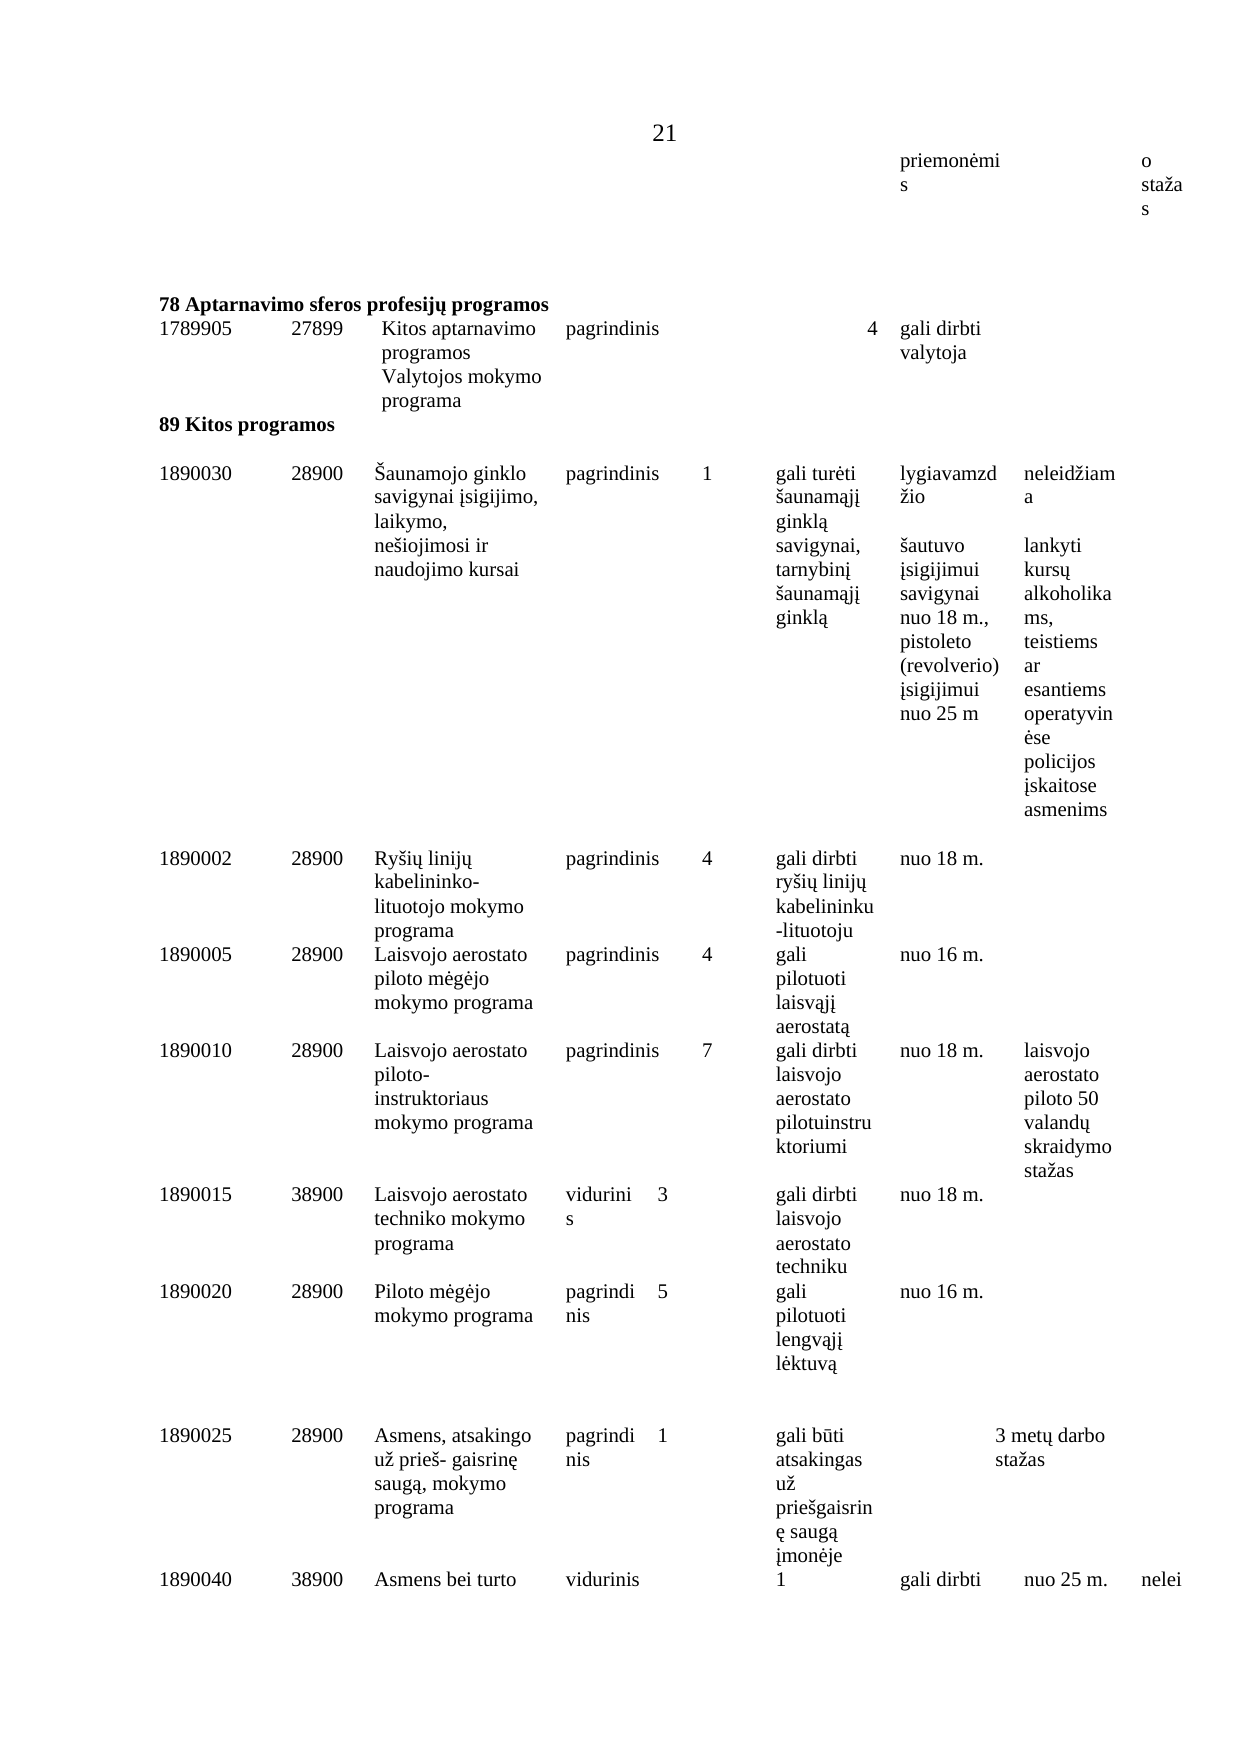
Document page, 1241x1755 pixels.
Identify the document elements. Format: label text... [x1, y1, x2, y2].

table_cell gali dirbti valytoja [889, 316, 1013, 412]
table_cell Šaunamojo ginklo savigynai įsigijimo, laikymo, nešiojimosi ir naudojimo kursai [363, 460, 554, 653]
table_cell gali pilotuoti lengvąjį lėktuvą [764, 1279, 888, 1375]
table_cell [1130, 1038, 1196, 1182]
table_cell [280, 629, 363, 653]
table_cell gali dirbti laisvojo aerostato pilotuinstruktoriumi [764, 1038, 888, 1182]
table_cell 7 [691, 1038, 764, 1182]
table_cell [646, 1375, 764, 1399]
table_cell [764, 436, 888, 460]
table_cell 1890005 [148, 942, 280, 1038]
table_cell [148, 701, 280, 725]
table_cell [148, 653, 280, 677]
table_cell [691, 629, 764, 653]
table_cell [889, 1423, 984, 1567]
table_cell vidurinis [554, 1567, 764, 1591]
table_cell 4 [691, 845, 764, 942]
table_cell o stažas [1130, 148, 1196, 220]
table_cell Laisvojo aerostato piloto-instruktoriaus mokymo programa [363, 1038, 554, 1182]
table_cell [148, 677, 280, 701]
table_cell lankyti kursų alkoholikams, teistiems ar esantiems operatyvinėse policijos įskaitose asmenims [1013, 533, 1130, 821]
table_cell [554, 749, 691, 773]
table_cell [280, 701, 363, 725]
table_cell nuo 25 m. [1013, 1567, 1130, 1591]
table_cell [691, 677, 764, 701]
table_cell [554, 773, 691, 821]
table_cell [691, 653, 764, 677]
table_cell [554, 1399, 646, 1423]
table_cell [148, 629, 280, 653]
table_cell [1130, 653, 1196, 677]
table_cell 28900 [280, 845, 363, 942]
table_cell vidurinis [554, 1182, 646, 1278]
table_cell [363, 1399, 554, 1423]
table_cell [554, 1375, 646, 1399]
table_cell [1013, 821, 1130, 845]
table_cell [280, 749, 363, 773]
table_cell [889, 268, 1013, 292]
table_cell [1130, 436, 1196, 460]
table_cell [691, 749, 764, 773]
table_cell [554, 533, 691, 629]
table_cell [148, 244, 280, 268]
table_cell [280, 148, 363, 220]
table_cell laisvojo aerostato piloto 50 valandų skraidymo stažas [1013, 1038, 1130, 1182]
table_cell [889, 1399, 984, 1423]
table_cell [148, 533, 280, 629]
table_cell [280, 220, 363, 244]
table_cell [363, 244, 554, 268]
table_cell nuo 18 m. [889, 845, 1013, 942]
table_cell [1130, 292, 1196, 316]
table_cell 1 [691, 460, 764, 533]
table_cell [363, 268, 554, 292]
table_cell 38900 [280, 1182, 363, 1278]
table_cell [984, 1182, 1119, 1278]
table_cell [554, 701, 691, 725]
table_cell [1130, 316, 1196, 412]
table_cell [280, 773, 363, 821]
table_cell pagrindinis [554, 1279, 646, 1375]
table_cell gali dirbti laisvojo aerostato techniku [764, 1182, 888, 1278]
table_cell [889, 244, 1013, 268]
table_cell pagrindinis [554, 942, 691, 1038]
table_cell [1130, 460, 1196, 533]
table_cell [764, 148, 888, 220]
table_cell [363, 436, 554, 460]
table_cell [1119, 1375, 1130, 1399]
table_cell 1 [646, 1423, 764, 1567]
table_cell [1013, 220, 1130, 244]
table_cell [1130, 220, 1196, 244]
table_cell [764, 677, 888, 701]
table_cell pagrindinis [554, 460, 691, 533]
table_cell [1130, 629, 1196, 653]
table_cell 28900 [280, 1423, 363, 1567]
table_cell 1 [764, 1567, 888, 1591]
table_cell [691, 436, 764, 460]
table_cell [764, 1399, 888, 1423]
table_cell 1890020 [148, 1279, 280, 1375]
table_cell [984, 1375, 1119, 1399]
table_cell 27899 [280, 316, 363, 412]
table_cell Asmens, atsakingo už prieš- gaisrinę saugą, mokymo programa [363, 1423, 554, 1567]
table_cell gali dirbti [889, 1567, 1013, 1591]
table_cell [764, 653, 888, 677]
table_cell [280, 653, 363, 677]
table_cell [764, 773, 888, 821]
table_cell [1130, 1423, 1196, 1567]
table_cell [764, 701, 888, 725]
table_cell [280, 725, 363, 749]
table_cell [1130, 268, 1196, 292]
table_cell priemonėmis [889, 148, 1013, 220]
table_cell Laisvojo aerostato piloto mėgėjo mokymo programa [363, 942, 554, 1038]
table_cell [691, 533, 764, 629]
table_cell [691, 725, 764, 749]
table_cell [1013, 268, 1130, 292]
table_cell [764, 244, 888, 268]
table_cell Laisvojo aerostato techniko mokymo programa [363, 1182, 554, 1278]
table_cell [1013, 845, 1130, 942]
table_cell 5 [646, 1279, 764, 1375]
table_cell [148, 821, 280, 845]
table_cell 38900 [280, 1567, 363, 1591]
table_cell [554, 821, 691, 845]
table_cell [148, 725, 280, 749]
table_cell [764, 1375, 888, 1399]
table_cell gali pilotuoti laisvąjį aerostatą [764, 942, 888, 1038]
table_cell [363, 701, 554, 725]
table_cell Piloto mėgėjo mokymo programa [363, 1279, 554, 1375]
table_cell pagrindinis [554, 316, 764, 412]
table_cell [363, 749, 554, 773]
table_cell [1130, 821, 1196, 845]
table_cell [1119, 1399, 1130, 1423]
table_cell nuo 18 m. [889, 1182, 984, 1278]
table_cell [148, 1375, 280, 1399]
table_cell 3 [646, 1182, 764, 1278]
table_cell 1890002 [148, 845, 280, 942]
table_cell [280, 244, 363, 268]
table_cell 4 [691, 942, 764, 1038]
table_cell [363, 1375, 554, 1399]
table_cell [691, 701, 764, 725]
table_cell [363, 821, 554, 845]
table_cell [554, 677, 691, 701]
table_cell [1130, 677, 1196, 701]
table_cell nelei [1130, 1567, 1196, 1591]
table_cell [363, 653, 554, 677]
table_cell [554, 148, 764, 268]
table_cell 78 Aptarnavimo sferos profesijų programos [148, 292, 764, 316]
table_cell lygiavamzdžio [889, 460, 1013, 533]
table_cell pagrindinis [554, 1038, 691, 1182]
table_cell [554, 725, 691, 749]
table_cell gali dirbti ryšių linijų kabelininku-lituotoju [764, 845, 888, 942]
table_cell [1013, 942, 1130, 1038]
table_cell Asmens bei turto [363, 1567, 554, 1591]
table_cell [691, 773, 764, 821]
table_cell [554, 629, 691, 653]
table_cell [1013, 412, 1130, 436]
table_cell [363, 677, 554, 701]
table_cell [148, 749, 280, 773]
table_cell nuo 16 m. [889, 942, 1013, 1038]
table_cell [148, 220, 280, 244]
table_cell šautuvo įsigijimui savigynai nuo 18 m., pistoleto (revolverio) įsigijimui nuo 25 m [889, 533, 1013, 821]
table_cell [889, 436, 1013, 460]
table_cell [280, 1399, 363, 1423]
table_cell [1013, 436, 1130, 460]
table_cell [1119, 1279, 1130, 1375]
table_cell [889, 821, 1013, 845]
table_cell [148, 268, 280, 292]
table_cell [280, 1375, 363, 1399]
table_cell [1130, 1182, 1196, 1278]
table_cell [1013, 316, 1130, 412]
table_cell [764, 220, 888, 244]
table_cell 89 Kitos programos [148, 412, 888, 436]
table_cell [691, 821, 764, 845]
table_cell [1013, 148, 1130, 220]
table_cell Ryšių linijų kabelininko-lituotojo mokymo programa [363, 845, 554, 942]
table_cell [764, 749, 888, 773]
table_cell [554, 653, 691, 677]
table_cell [764, 268, 888, 292]
table_cell [1130, 725, 1196, 749]
table_cell [1130, 1375, 1196, 1399]
table_cell 28900 [280, 1038, 363, 1182]
table_cell [148, 148, 280, 220]
table_cell [1130, 845, 1196, 942]
table_cell [889, 220, 1013, 244]
table_cell pagrindinis [554, 1423, 646, 1567]
table_cell [554, 436, 691, 460]
table_cell 1890040 [148, 1567, 280, 1591]
table_cell [764, 821, 888, 845]
table_cell [1130, 244, 1196, 268]
table_cell 1890030 [148, 460, 280, 533]
table_cell [764, 629, 888, 653]
table_cell [646, 1399, 764, 1423]
table_cell [764, 725, 888, 749]
table_cell [1119, 1423, 1130, 1567]
table_cell [1130, 533, 1196, 629]
table_cell [1130, 942, 1196, 1038]
table_cell [280, 533, 363, 629]
table_cell [984, 1399, 1119, 1423]
table_cell 1890025 [148, 1423, 280, 1567]
table_cell [1130, 1279, 1196, 1375]
table_cell 28900 [280, 942, 363, 1038]
table_cell pagrindinis [554, 845, 691, 942]
table_cell Kitos aptarnavimo programos Valytojos mokymo programa [363, 316, 554, 412]
table_cell [1130, 773, 1196, 821]
table_cell [280, 436, 363, 460]
table_cell 28900 [280, 1279, 363, 1375]
table_cell [148, 1399, 280, 1423]
table_cell 1890015 [148, 1182, 280, 1278]
table_cell [1013, 292, 1130, 316]
table_cell [1013, 244, 1130, 268]
table_cell [764, 292, 888, 316]
table_cell gali turėti šaunamąjį ginklą [764, 460, 888, 533]
table_cell [984, 1279, 1119, 1375]
table_cell 1789905 [148, 316, 280, 412]
table_cell [148, 773, 280, 821]
table_cell [363, 725, 554, 749]
table_cell 4 [764, 316, 888, 412]
table_cell nuo 18 m. [889, 1038, 1013, 1182]
table_cell [554, 268, 764, 292]
table_cell [363, 148, 554, 244]
table_cell neleidžiama [1013, 460, 1130, 533]
table_cell savigynai, tarnybinį šaunamąjį ginklą [764, 533, 888, 629]
table_cell [280, 268, 363, 292]
table_cell [148, 436, 280, 460]
table_cell [1130, 1399, 1196, 1423]
table_cell [889, 412, 1013, 436]
table_cell [889, 1375, 984, 1399]
table_cell gali būti atsakingas už priešgaisrinę saugą įmonėje [764, 1423, 888, 1567]
table_cell [889, 292, 1013, 316]
table_cell [280, 821, 363, 845]
table_cell 1890010 [148, 1038, 280, 1182]
table_cell [1119, 1182, 1130, 1278]
table_cell 3 metų darbo stažas [984, 1423, 1119, 1567]
table_cell [1130, 701, 1196, 725]
table_cell [1130, 749, 1196, 773]
table_cell [1130, 412, 1196, 436]
table_cell nuo 16 m. [889, 1279, 984, 1375]
table_cell [280, 677, 363, 701]
table_cell [363, 773, 554, 821]
table_cell 28900 [280, 460, 363, 533]
